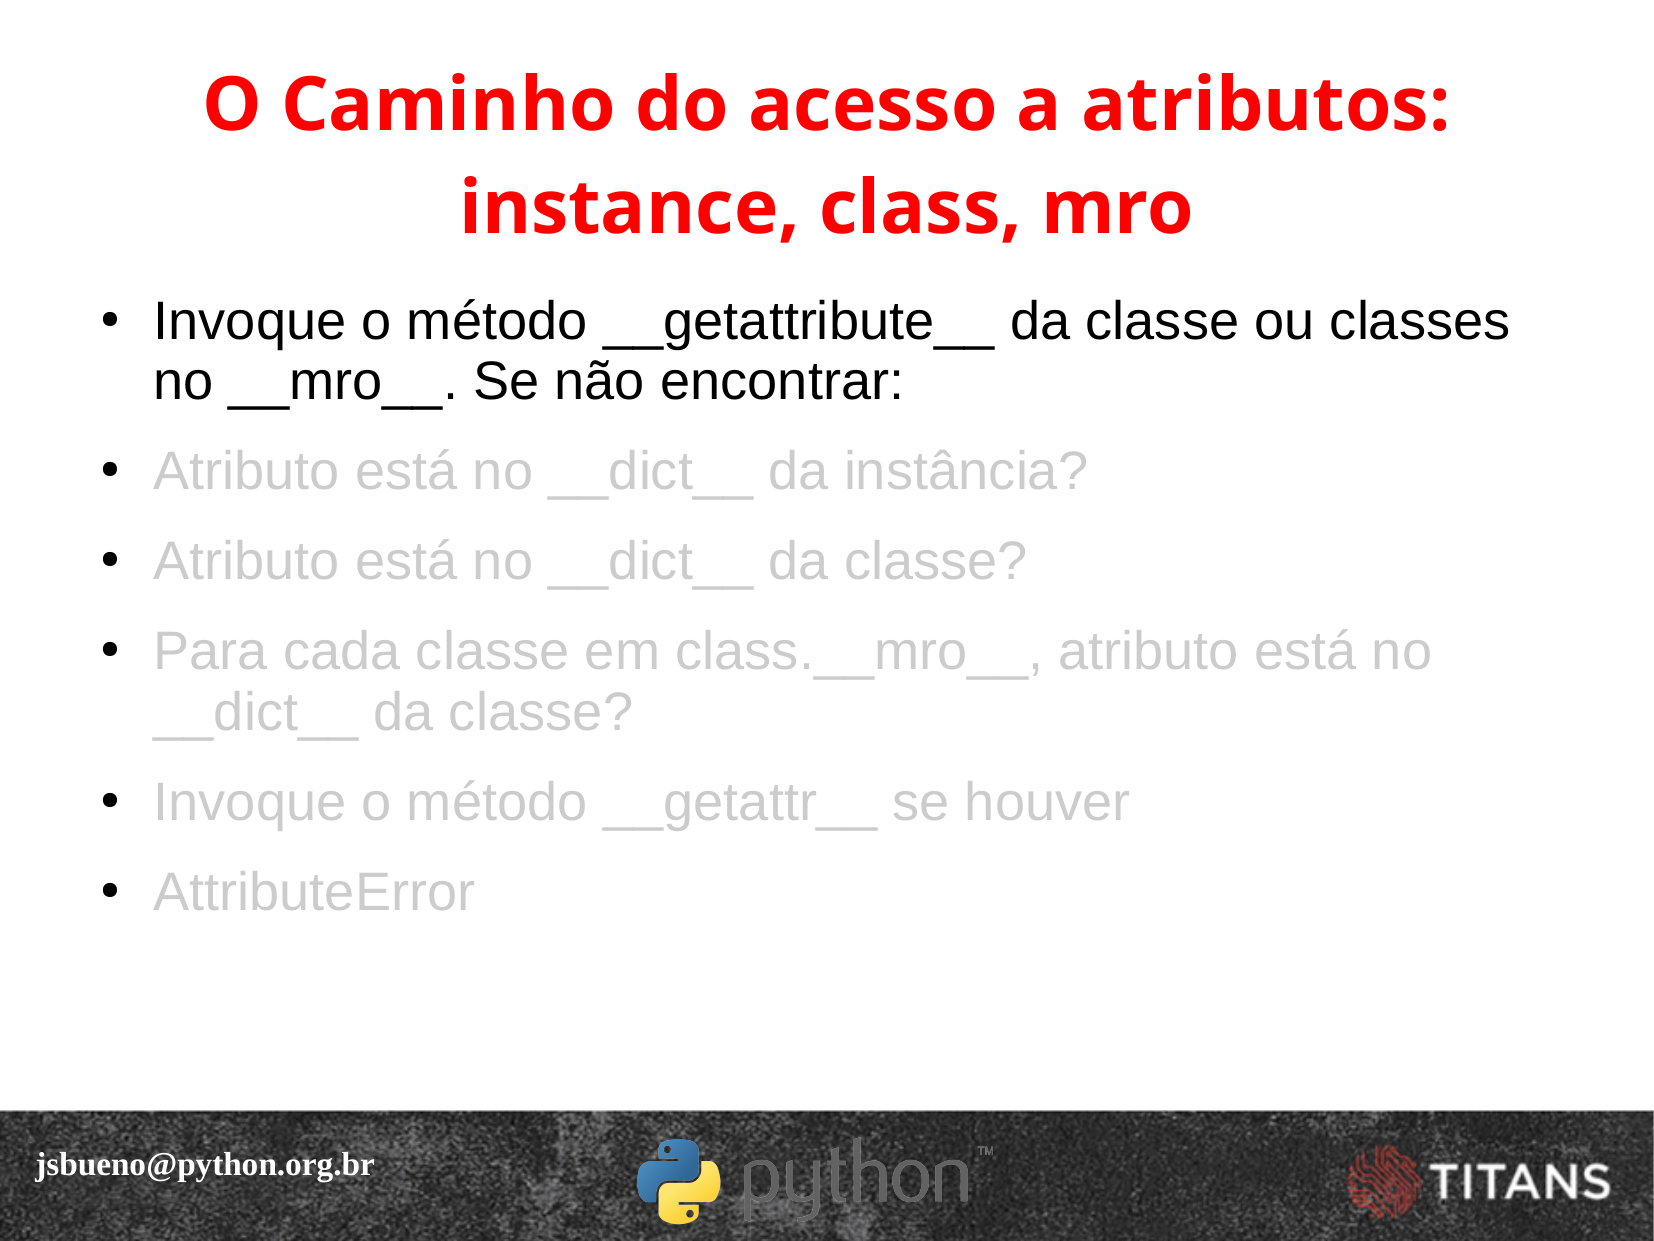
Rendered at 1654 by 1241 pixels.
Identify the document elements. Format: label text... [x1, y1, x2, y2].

list Invoque o método __getattribute__ da classe ou classes no __mro__. Se não encontrar: Atributo está no __dict__ da instância? Atributo está no __dict__ da classe? Para cada classe em class.__mro__, atributo está no __dict__ da classe? Invoque o método __getattr__ se houver AttributeError [82, 290, 1571, 1010]
picture [0, 1110, 1654, 1241]
title O Caminho do acesso a atributos: instance, class, mro [82, 49, 1571, 257]
